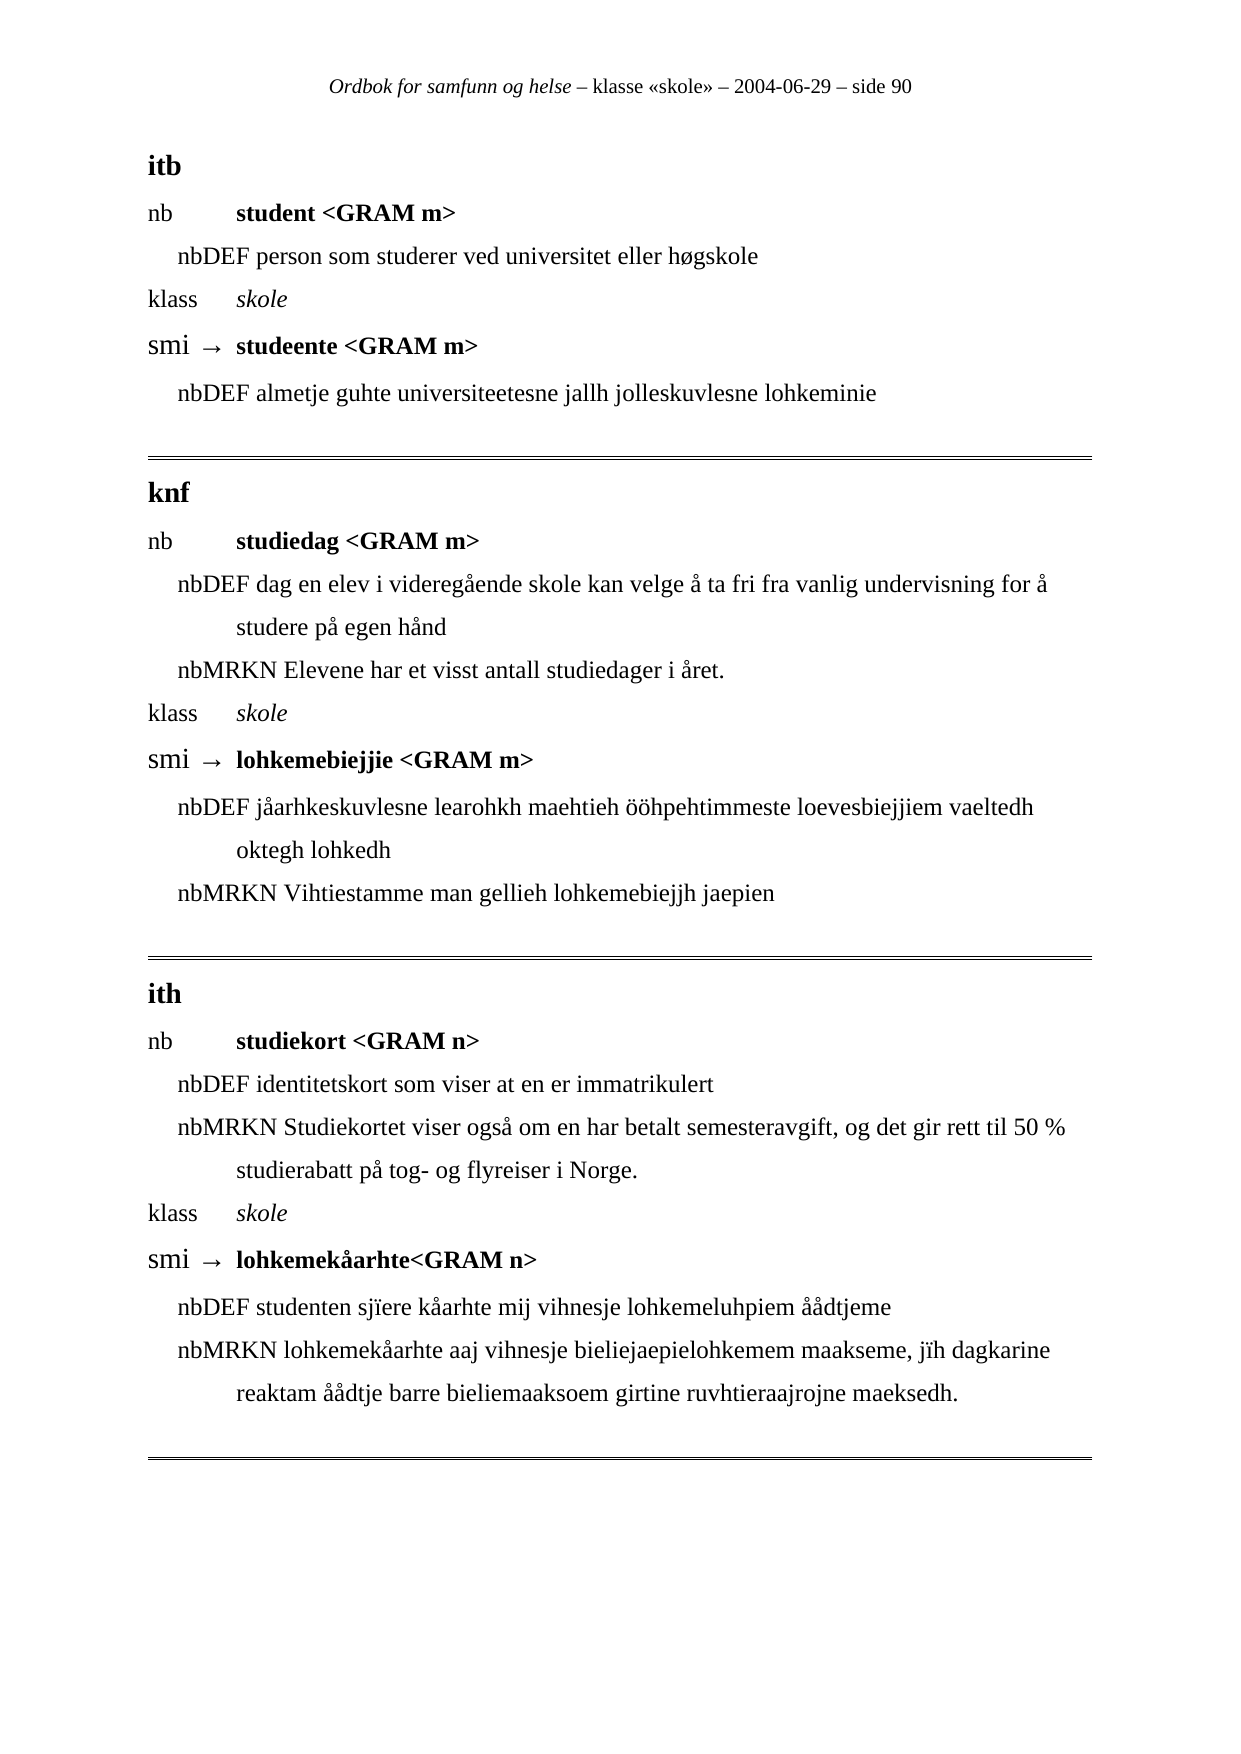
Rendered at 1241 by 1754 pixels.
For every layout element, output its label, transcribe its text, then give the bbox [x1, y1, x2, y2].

text nbDEF person som studerer ved universitet eller høgskole [177, 241, 1092, 270]
text nb studiedag <GRAM m> [148, 526, 1092, 554]
text nb studiekort <GRAM n> [148, 1026, 1092, 1055]
text nbDEF jåarhkeskuvlesne learohkh maehtieh ööhpehtimmeste loevesbiejjiem vaeltedh oktegh lohkedh [177, 792, 1092, 863]
text nbDEF dag en elev i videregående skole kan velge å ta fri fra vanlig undervisning for å studere på egen hånd [177, 569, 1092, 641]
text itb [148, 148, 1092, 181]
text knf [148, 475, 1092, 509]
text nb student <GRAM m> [148, 198, 1092, 227]
text nbMRKN Elevene har et visst antall studiedager i året. [177, 655, 1092, 684]
text nbMRKN Vihtiestamme man gellieh lohkemebiejjh jaepien [177, 878, 1092, 907]
text klass skole [148, 284, 1092, 313]
text ith [148, 976, 1092, 1009]
text nbDEF almetje guhte universiteetesne jallh jolleskuvlesne lohkeminie [177, 378, 1092, 406]
text smi → studeente <GRAM m> [148, 327, 1092, 361]
text smi → lohkemekåarhte<GRAM n> [148, 1242, 1092, 1275]
text nbDEF studenten sjïere kåarhte mij vihnesje lohkemeluhpiem åådtjeme [177, 1292, 1092, 1321]
text klass skole [148, 698, 1092, 727]
text nbMRKN lohkemekåarhte aaj vihnesje bieliejaepielohkemem maakseme, jïh dagkarine reaktam åådtje barre bieliemaaksoem girtine ruvhtieraajrojne maeksedh. [177, 1335, 1092, 1407]
text smi → lohkemebiejjie <GRAM m> [148, 741, 1092, 775]
text klass skole [148, 1198, 1092, 1227]
text nbDEF identitetskort som viser at en er immatrikulert [177, 1069, 1092, 1098]
text nbMRKN Studiekortet viser også om en har betalt semesteravgift, og det gir rett til 50 % studierabatt på tog- og flyreiser i Norge. [177, 1112, 1092, 1184]
